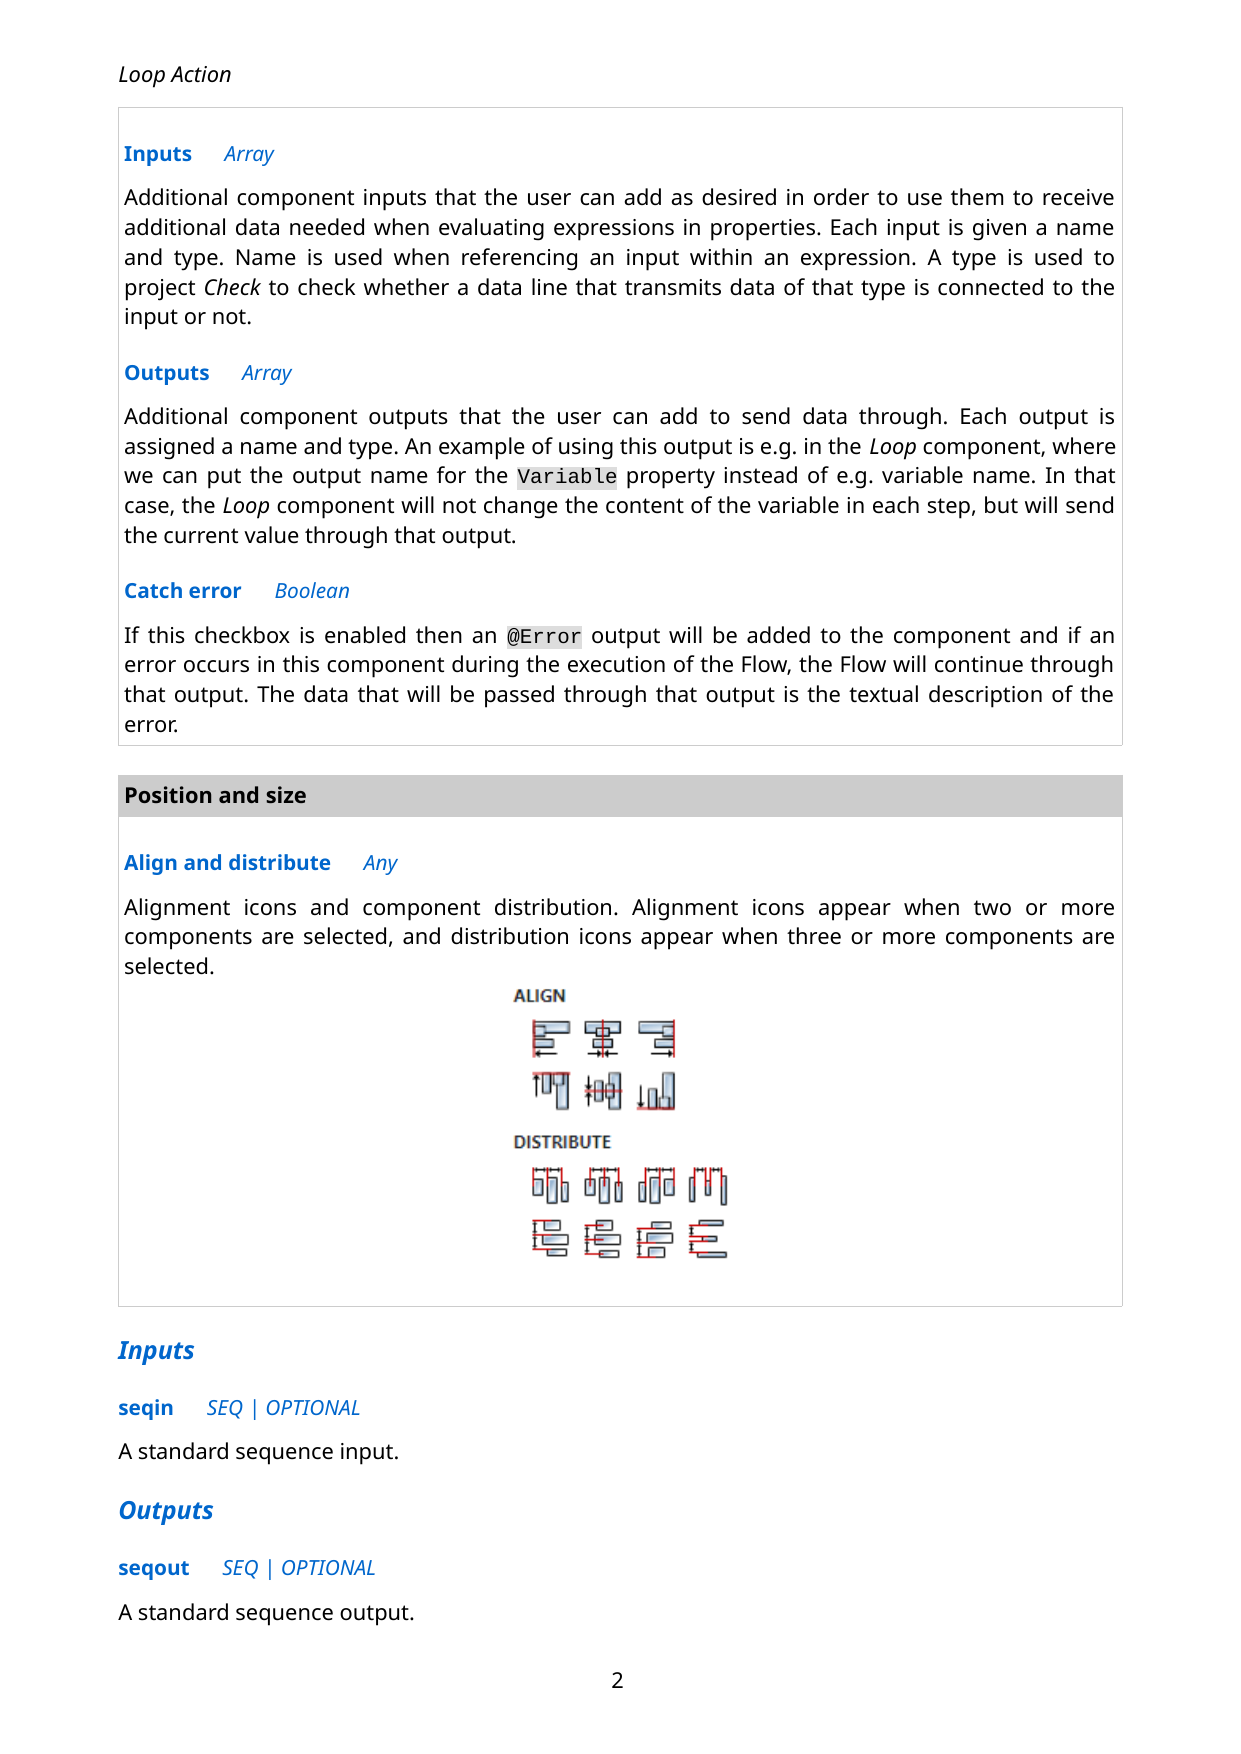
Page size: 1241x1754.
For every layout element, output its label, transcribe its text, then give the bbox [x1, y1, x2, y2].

subtitle seqout SEQ | OPTIONAL [118, 1553, 1122, 1582]
subtitle Outputs [118, 1493, 1122, 1527]
subtitle Inputs [118, 1332, 1122, 1366]
text A standard sequence output. [118, 1596, 1122, 1626]
table_header Position and size [119, 776, 1122, 816]
subtitle seqin SEQ | OPTIONAL [118, 1393, 1122, 1421]
table_cell Align and distribute Any Alignment icons and component distribution. Alignment icons appear when two or more components are selected, and distribution icons appear when three or more components are selected. [119, 817, 1122, 1306]
table_cell Inputs Array Additional component inputs that the user can add as desired in order to use them to receive additional data needed when evaluating expressions in properties. Each input is given a name and type. Name is used when referencing an input within an expression. A type is used to project Check to check whether a data line that transmits data of that type is connected to the input or not. Outputs Array Additional component outputs that the user can add to send data through. Each output is assigned a name and type. An example of using this output is e.g. in the Loop component, where we can put the output name for the Variable property instead of e.g. variable name. In that case, the Loop component will not change the content of the variable in each step, but will send the current value through that output. Catch error Boolean If this checkbox is enabled then an @Error output will be added to the component and if an error occurs in this component during the execution of the Flow, the Flow will continue through that output. The data that will be passed through that output is the textual description of the error. [119, 108, 1122, 744]
text A standard sequence input. [118, 1436, 1122, 1466]
picture [490, 980, 750, 1271]
